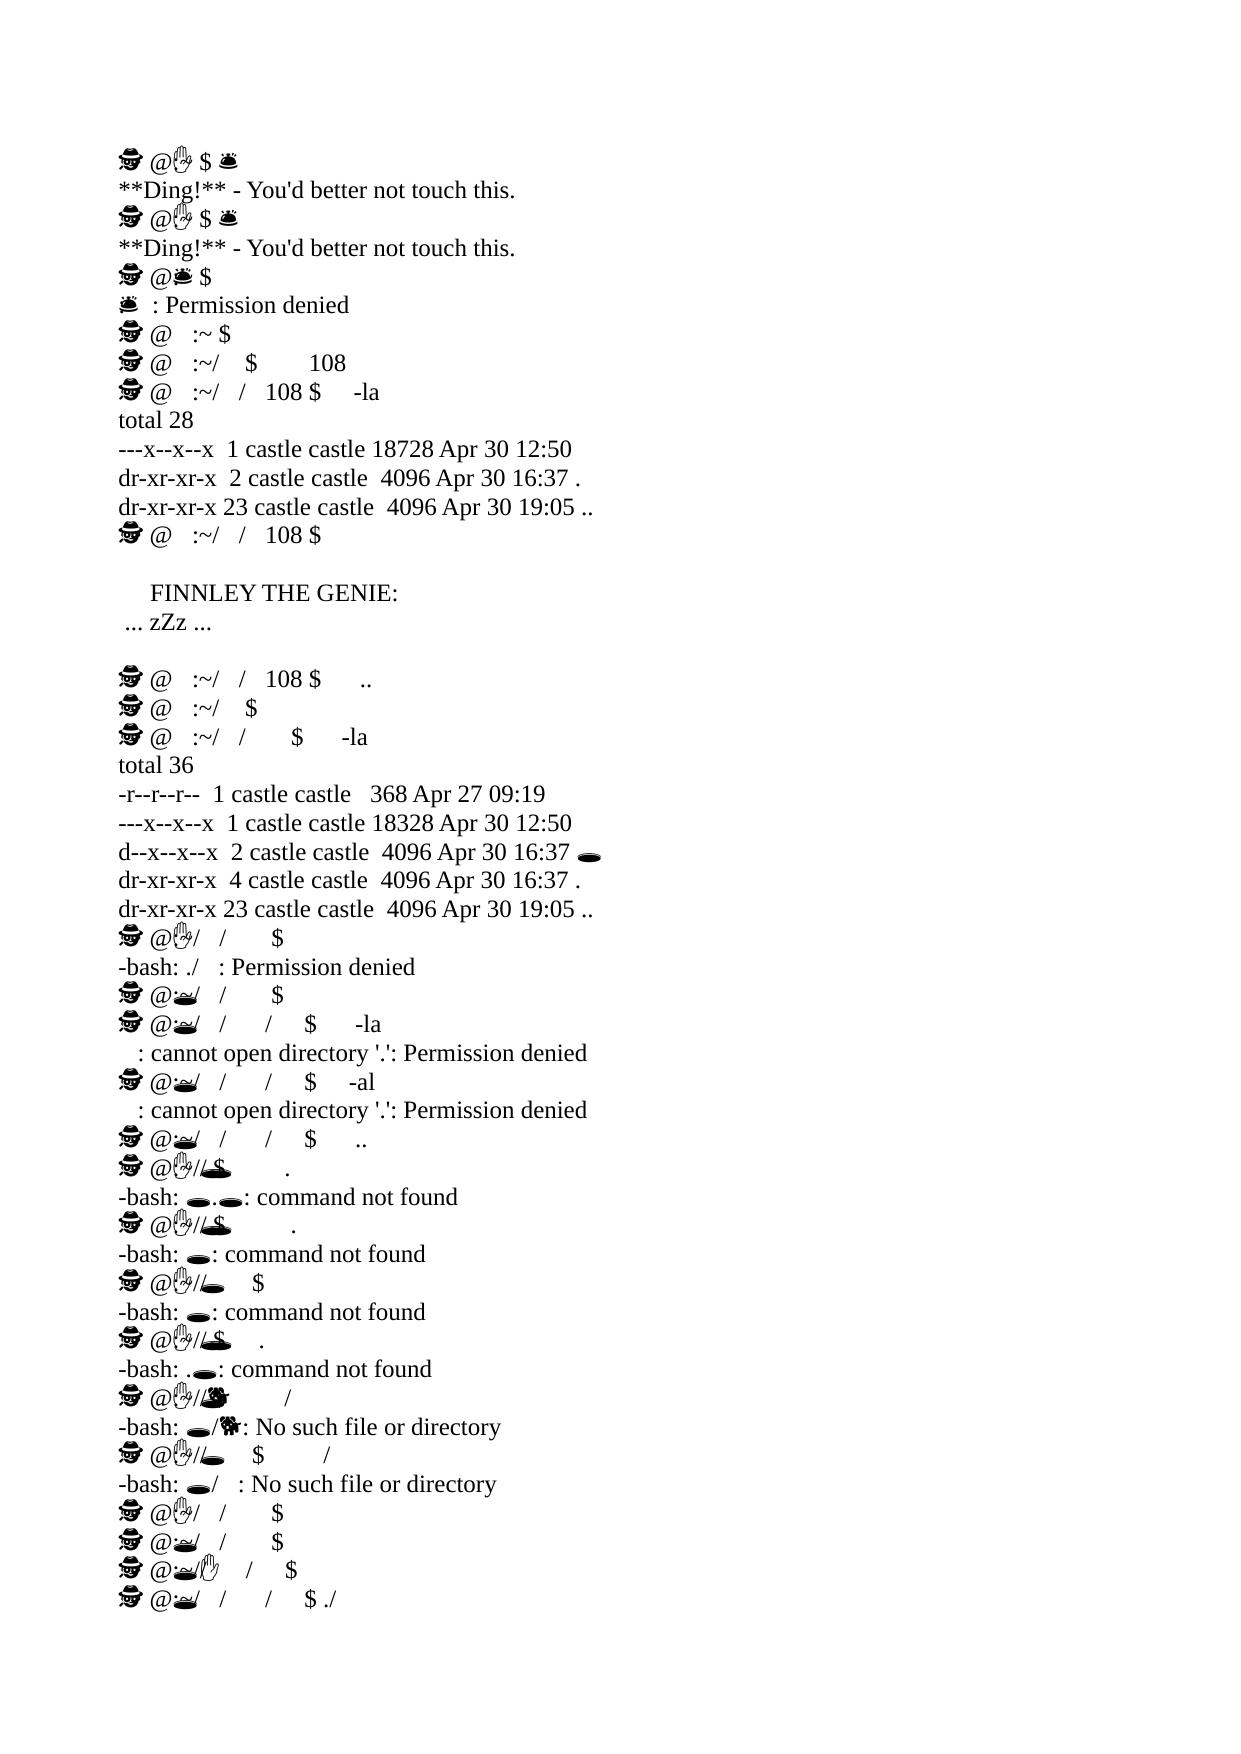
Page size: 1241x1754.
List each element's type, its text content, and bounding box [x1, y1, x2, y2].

text -bash: 🕳/🐕: No such file or directory [118, 1412, 1122, 1441]
text 🕵 @🏰:~/🚪/🚪🚾 $ ✋ 🕳/🐩 [118, 1441, 1122, 1469]
text 🕵 @🏰:~/🚪/🚪108 $ 🔦 -la [118, 377, 1122, 406]
text 🕵 @🏰:~/🚪/🚪🚾/🕳 $ ✋ 🔎 [118, 1556, 1122, 1584]
text -bash: 🕳.🕳: command not found [118, 1182, 1122, 1211]
text **Ding!** - You'd better not touch this. [118, 176, 1122, 204]
text 🕵 @🏰:~/🚪/🚪🚾/🕳 $ 🚶 .. [118, 1124, 1122, 1153]
text -bash: 🕳: command not found [118, 1239, 1122, 1268]
text 🔦: cannot open directory '.': Permission denied [118, 1096, 1122, 1124]
text total 28 [118, 406, 1122, 434]
text 🕵 @🏰:~/🚪/🚪🚾/🕳 $ 🔦 -al [118, 1067, 1122, 1096]
text 🕵 @🏰:~ $ ✋ 🛎 [118, 204, 1122, 233]
text 🕵 @🏰:~/🚪/🚪🚾 $ ✋ 🕳 [118, 1268, 1122, 1297]
text 🕵 @🏰:~ $ 🔎 🛎 [118, 262, 1122, 291]
text 🕵 @🏰:~/🚪 $ 🚶 🚪🚾 [118, 693, 1122, 722]
text **Ding!** - You'd better not touch this. [118, 233, 1122, 262]
text 🕵 @🏰:~/🚪/🚪🚾 $ 🚶 🕳 [118, 981, 1122, 1009]
text ---x--x--x 1 castle castle 18328 Apr 30 12:50 🚽 [118, 808, 1122, 837]
text 🕵 @🏰:~/🚪/🚪108 $ 🚶 .. [118, 664, 1122, 693]
text 🕵 @🏰:~ $ ✋ 🛎 [118, 147, 1122, 176]
text 🕵 @🏰:~/🚪/🚪🚾 $ ✋ 🧻 [118, 923, 1122, 952]
text dr-xr-xr-x 4 castle castle 4096 Apr 30 16:37 . [118, 866, 1122, 894]
text dr-xr-xr-x 23 castle castle 4096 Apr 30 19:05 .. [118, 492, 1122, 521]
text 🕵 @🏰:~/🚪/🚪🚾 $ 🔦 -la [118, 722, 1122, 751]
text -r--r--r-- 1 castle castle 368 Apr 27 09:19 🧻 [118, 779, 1122, 808]
text 🕵 @🏰:~ $ 🚶 🚪 [118, 319, 1122, 348]
text -bash: 🕳/🐩: No such file or directory [118, 1469, 1122, 1498]
text ---x--x--x 1 castle castle 18728 Apr 30 12:50 🧞 [118, 434, 1122, 463]
text 🔦: cannot open directory '.': Permission denied [118, 1038, 1122, 1067]
text total 36 [118, 751, 1122, 779]
text 🕵 @🏰:~/🚪/🚪🚾/🕳 $ 🔦 -la [118, 1009, 1122, 1038]
text 🕵 @🏰:~/🚪/🚪🚾 $ ✋ 🔎 [118, 1498, 1122, 1527]
text d--x--x--x 2 castle castle 4096 Apr 30 16:37 🕳 [118, 837, 1122, 866]
text -bash: .🕳: command not found [118, 1354, 1122, 1383]
text 🕵 @🏰:~/🚪/🚪🚾 $ ✋ 🕳/🐕 [118, 1383, 1122, 1412]
text 🕵 @🏰:~/🚪/🚪108 $ 💬 🧞 [118, 521, 1122, 549]
text 🕵 @🏰:~/🚪/🚪🚾 $ ✋ 🕳.🕳 [118, 1153, 1122, 1182]
text 🕵 @🏰:~/🚪/🚪🚾/🕳 $ ./ [118, 1584, 1122, 1613]
text 🕵 @🏰:~/🚪/🚪🚾 $ ✋ .🕳 🕳 [118, 1326, 1122, 1354]
text dr-xr-xr-x 2 castle castle 4096 Apr 30 16:37 . [118, 463, 1122, 492]
text 🧞 FINNLEY THE GENIE: [118, 578, 1122, 607]
text 🔎: 🛎: Permission denied [118, 291, 1122, 319]
text 🕵 @🏰:~/🚪/🚪🚾 $ 🚶 🕳 [118, 1527, 1122, 1556]
text -bash: ./🧻: Permission denied [118, 952, 1122, 981]
text 🕵 @🏰:~/🚪 $ 🚶 🚪108 [118, 348, 1122, 377]
text dr-xr-xr-x 23 castle castle 4096 Apr 30 19:05 .. [118, 894, 1122, 923]
text ... zZz ... [118, 607, 1122, 636]
text -bash: 🕳: command not found [118, 1297, 1122, 1326]
text 🕵 @🏰:~/🚪/🚪🚾 $ ✋ 🕳 .🕳 [118, 1211, 1122, 1239]
